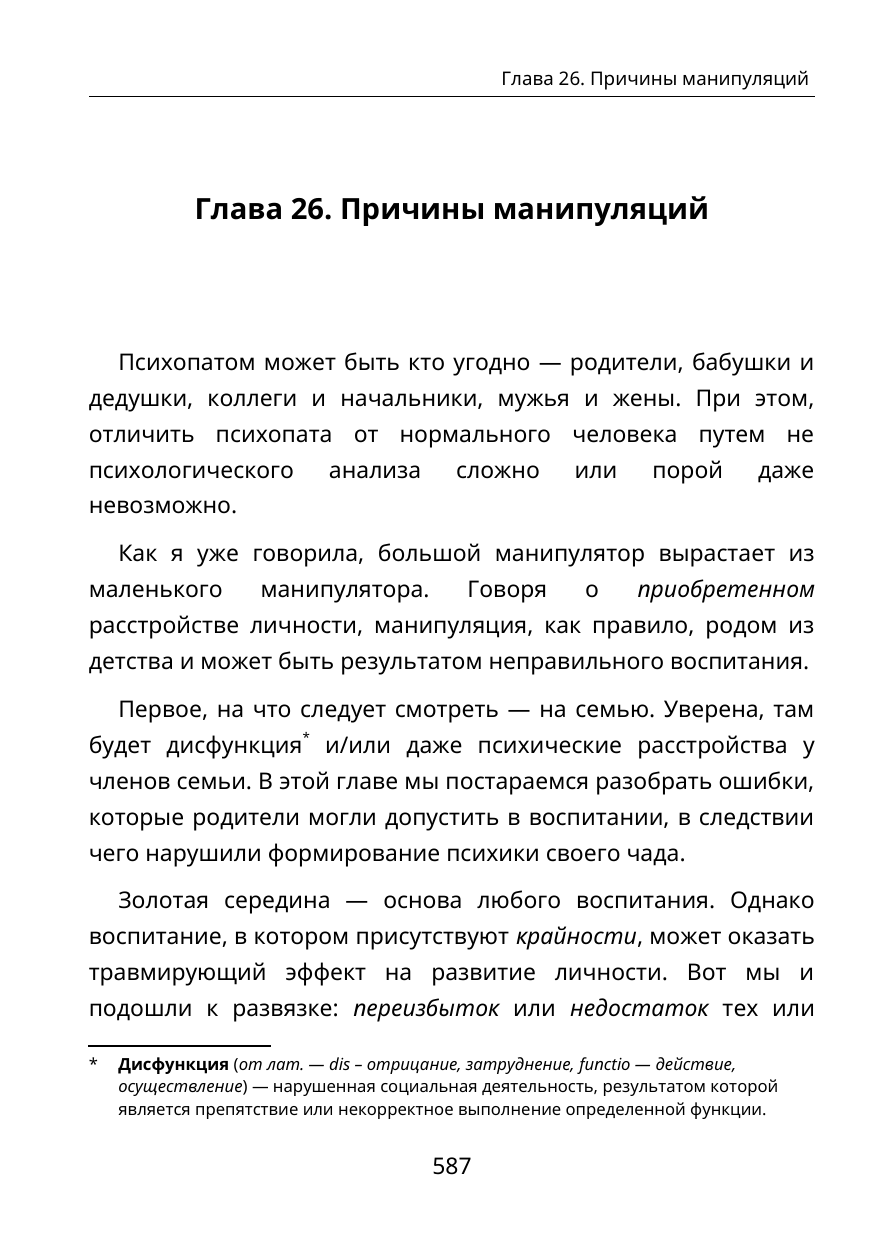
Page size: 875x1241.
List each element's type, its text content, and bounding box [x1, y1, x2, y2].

text Золотая середина — основа любого воспитания. Однако воспитание, в котором присутствуют крайности, может оказать травмирующий эффект на развитие личности. Вот мы и подошли к развязке: переизбыток или недостаток тех или [88, 884, 815, 1023]
text Психопатом может быть кто угодно — родители, бабушки и дедушки, коллеги и начальники, мужья и жены. При этом, отличить психопата от нормального человека путем не психологического анализа сложно или порой даже невозможно. [88, 346, 815, 521]
text Как я уже говорила, большой манипулятор вырастает из маленького манипулятора. Говоря о приобретенном расстройстве личности, манипуляция, как правило, родом из детства и может быть результатом неправильного воспитания. [88, 537, 815, 676]
subtitle Глава 26. Причины манипуляций [88, 185, 815, 228]
text Дисфункция (от лат. — dis – отрицание, затруднение, functio — действие, осуществление) — нарушенная социальная деятельность, результатом которой является препятствие или некорректное выполнение определенной функции. [88, 1052, 815, 1120]
text Первое, на что следует смотреть — на семью. Уверена, там будет дисфункция и/или даже психические расстройства у членов семьи. В этой главе мы постараемся разобрать ошибки, которые родители могли допустить в воспитании, в следствии чего нарушили формирование психики своего чада. [88, 693, 815, 868]
